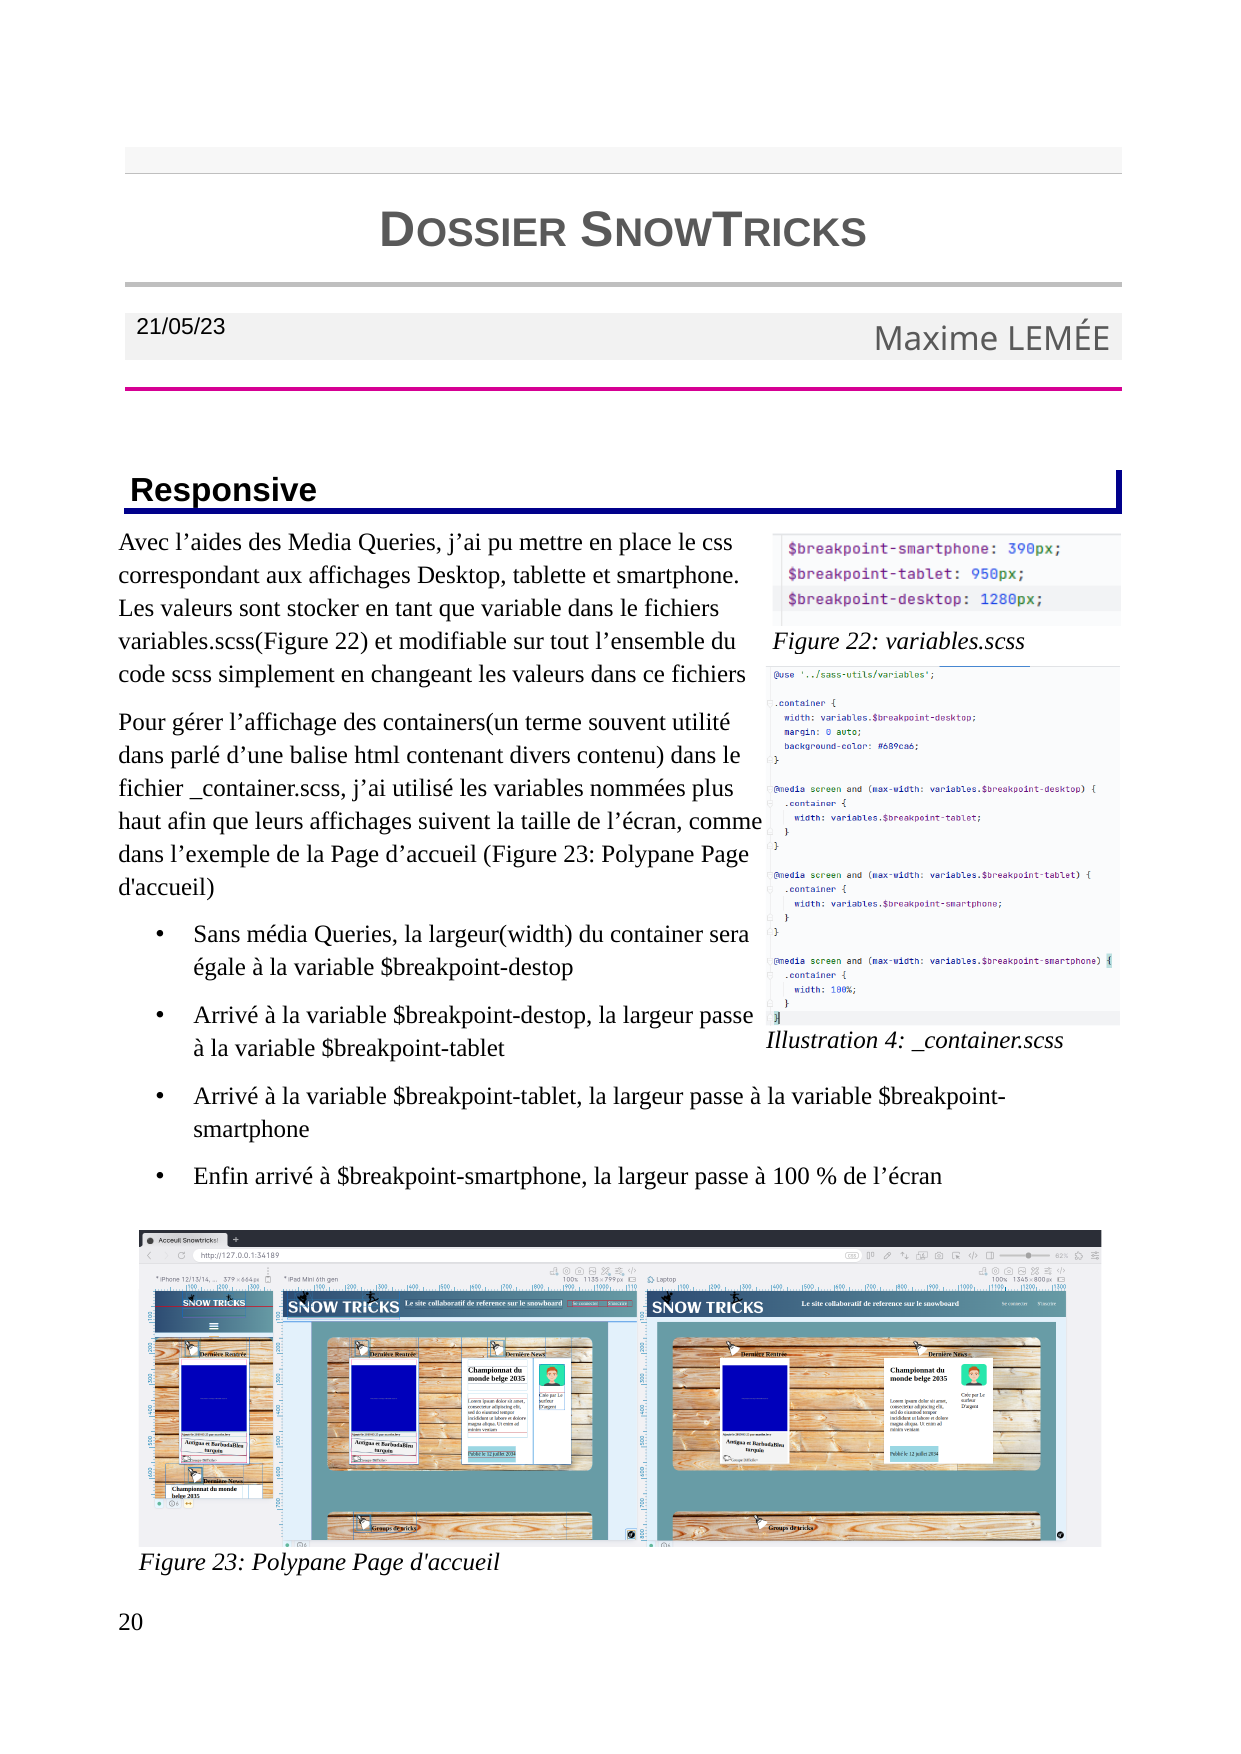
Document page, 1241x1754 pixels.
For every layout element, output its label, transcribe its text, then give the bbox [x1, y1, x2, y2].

list Sans média Queries, la largeur(width) du container sera égale à la variable $breakpoint-destop [156, 919, 765, 981]
subtitle Responsive [118, 470, 1116, 509]
picture [765, 666, 1120, 1026]
text Pour gérer l’affichage des containers(un terme souvent utilité dans parlé d’une balise html contenant divers contenu) dans le fichier _container.scss, j’ai utilisé les variables nommées plus haut afin que leurs affichages suivent la taille de l’écran, comme dans l’exemple de la Page d’accueil (Figure 23: Polypane Page d'accueil) [118, 707, 765, 901]
list Figure 23: Polypane Page d'accueil [139, 1547, 1102, 1575]
text Figure 22: variables.scss [772, 626, 1121, 654]
list Arrivé à la variable $breakpoint-destop, la largeur passe à la variable $breakpoint-tablet [156, 1000, 1122, 1062]
text Illustration 4: _container.scss [766, 1026, 1120, 1054]
text Avec l’aides des Media Queries, j’ai pu mettre en place le css correspondant aux affichages Desktop, tablette et smartphone. Les valeurs sont stocker en tant que variable dans le fichiers variables.scss(Figure 22) et modifiable sur tout l’ensemble du code scss simplement en changeant les valeurs dans ce fichiers [118, 521, 1122, 688]
list Arrivé à la variable $breakpoint-tablet, la largeur passe à la variable $breakpoint-smartphone [156, 1081, 1122, 1142]
picture [138, 1230, 1102, 1547]
list Enfin arrivé à $breakpoint-smartphone, la largeur passe à 100 % de l’écran [156, 1161, 1122, 1190]
picture [772, 533, 1121, 626]
list [139, 1218, 1102, 1230]
